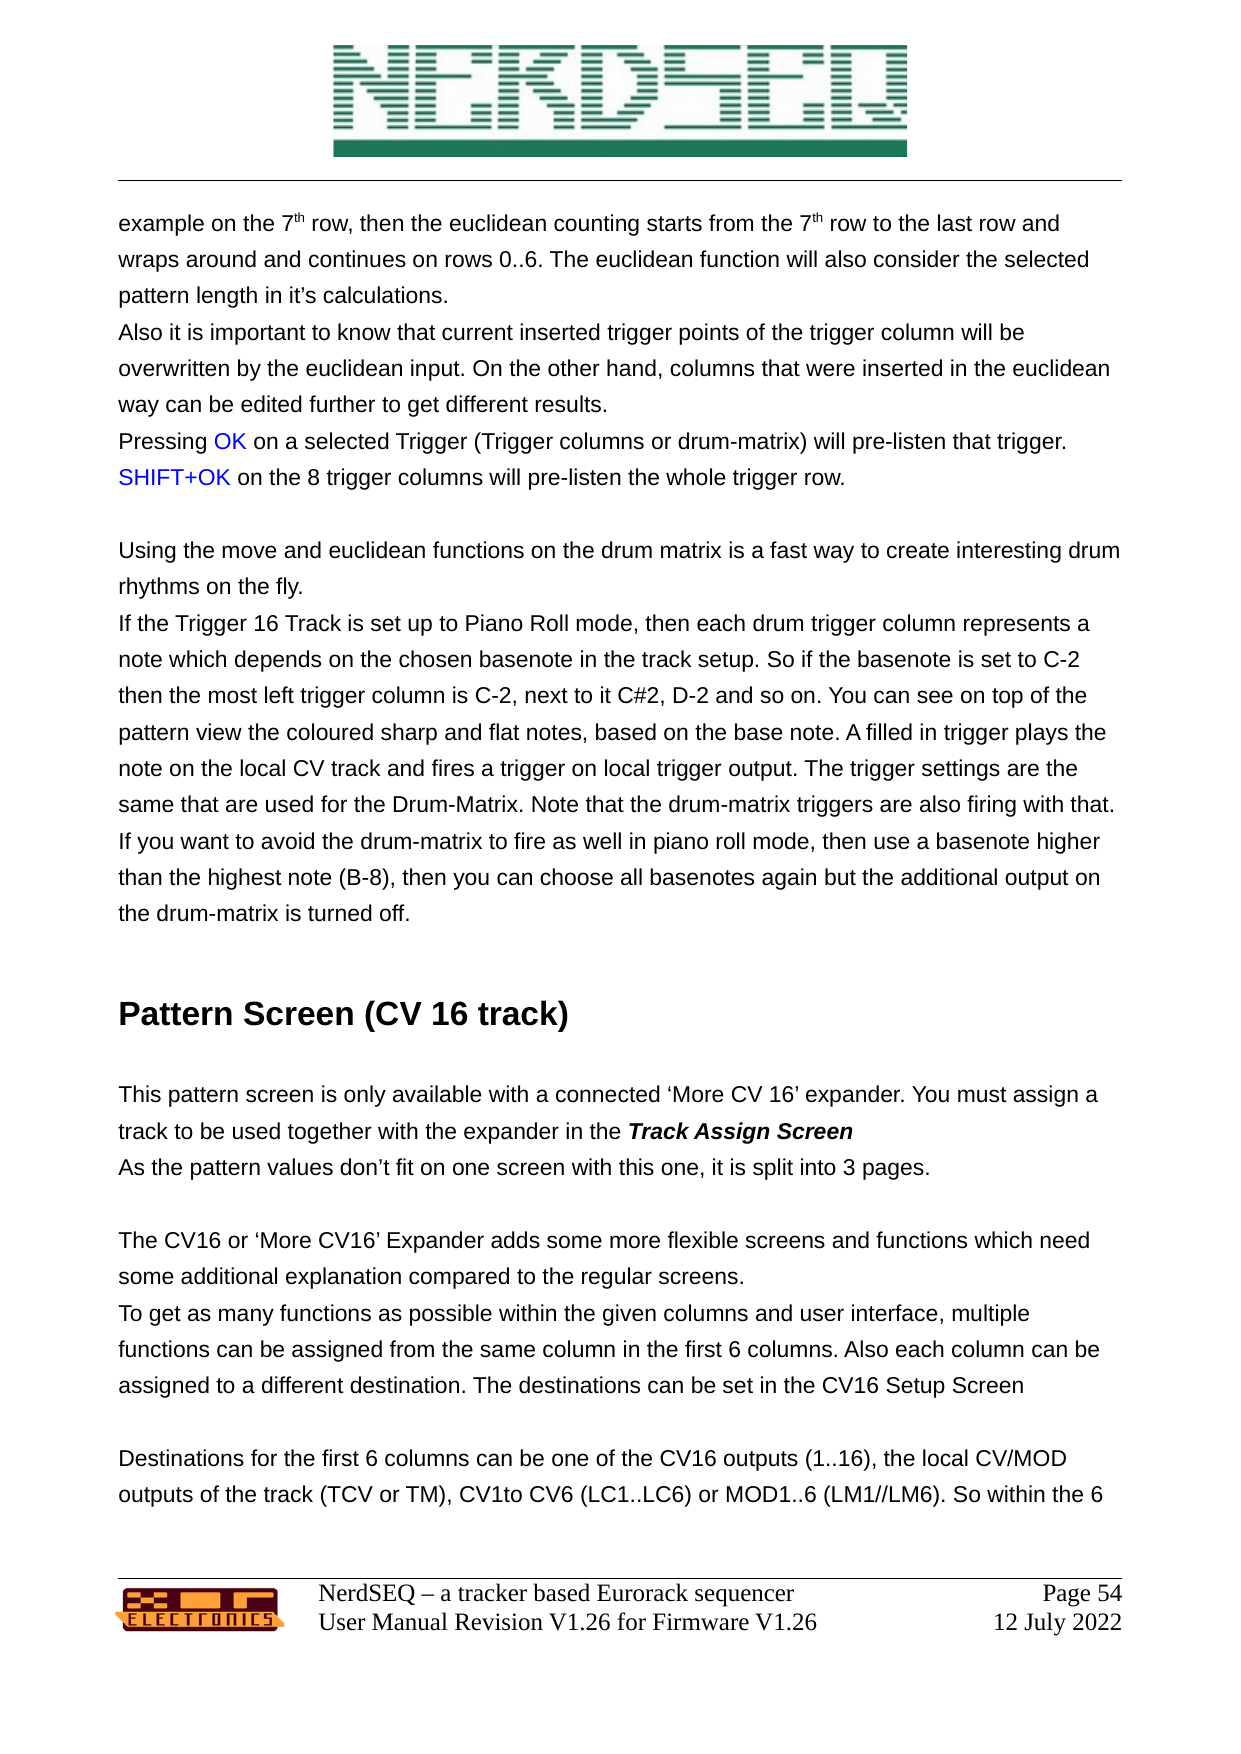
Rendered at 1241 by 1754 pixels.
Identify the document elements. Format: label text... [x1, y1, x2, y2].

text example on the 7th row, then the euclidean counting starts from the 7th row to the last row and wraps around and continues on rows 0..6. The euclidean function will also consider the selected pattern length in it’s calculations. [118, 209, 1122, 309]
text To get as many functions as possible within the given columns and user interface, multiple functions can be assigned from the same column in the first 6 columns. Also each column can be assigned to a different destination. The destinations can be set in the CV16 Setup Screen [118, 1299, 1122, 1398]
text As the pattern values don’t fit on one screen with this one, it is split into 3 pages. [118, 1154, 1122, 1180]
picture [115, 1584, 285, 1634]
subtitle Pattern Screen (CV 16 track) [118, 994, 1122, 1032]
text Using the move and euclidean functions on the drum matrix is a fast way to create interesting drum rhythms on the fly. [118, 537, 1122, 599]
text The CV16 or ‘More CV16’ Expander adds some more flexible screens and functions which need some additional explanation compared to the regular screens. [118, 1227, 1122, 1289]
text If the Trigger 16 Track is set up to Piano Roll mode, then each drum trigger column represents a note which depends on the chosen basenote in the track setup. So if the basenote is set to C-2 then the most left trigger column is C-2, next to it C#2, D-2 and so on. You can see on top of the pattern view the coloured sharp and flat notes, based on the base note. A filled in trigger plays the note on the local CV track and fires a trigger on local trigger output. The trigger settings are the same that are used for the Drum-Matrix. Note that the drum-matrix triggers are also firing with that. If you want to avoid the drum-matrix to fire as well in piano roll mode, then use a basenote higher than the highest note (B-8), then you can choose all basenotes again but the additional output on the drum-matrix is turned off. [118, 609, 1122, 927]
text Destinations for the first 6 columns can be one of the CV16 outputs (1..16), the local CV/MOD outputs of the track (TCV or TM), CV1to CV6 (LC1..LC6) or MOD1..6 (LM1//LM6). So within the 6 [118, 1445, 1122, 1508]
picture [333, 45, 908, 157]
text Also it is important to know that current inserted trigger points of the trigger column will be overwritten by the euclidean input. On the other hand, columns that were inserted in the euclidean way can be edited further to get different results. [118, 319, 1122, 418]
text This pattern screen is only available with a connected ‘More CV 16’ expander. You must assign a track to be used together with the expander in the Track Assign Screen [118, 1081, 1122, 1144]
text Pressing OK on a selected Trigger (Trigger columns or drum-matrix) will pre-listen that trigger. SHIFT+OK on the 8 trigger columns will pre-listen the whole trigger row. [118, 428, 1122, 490]
